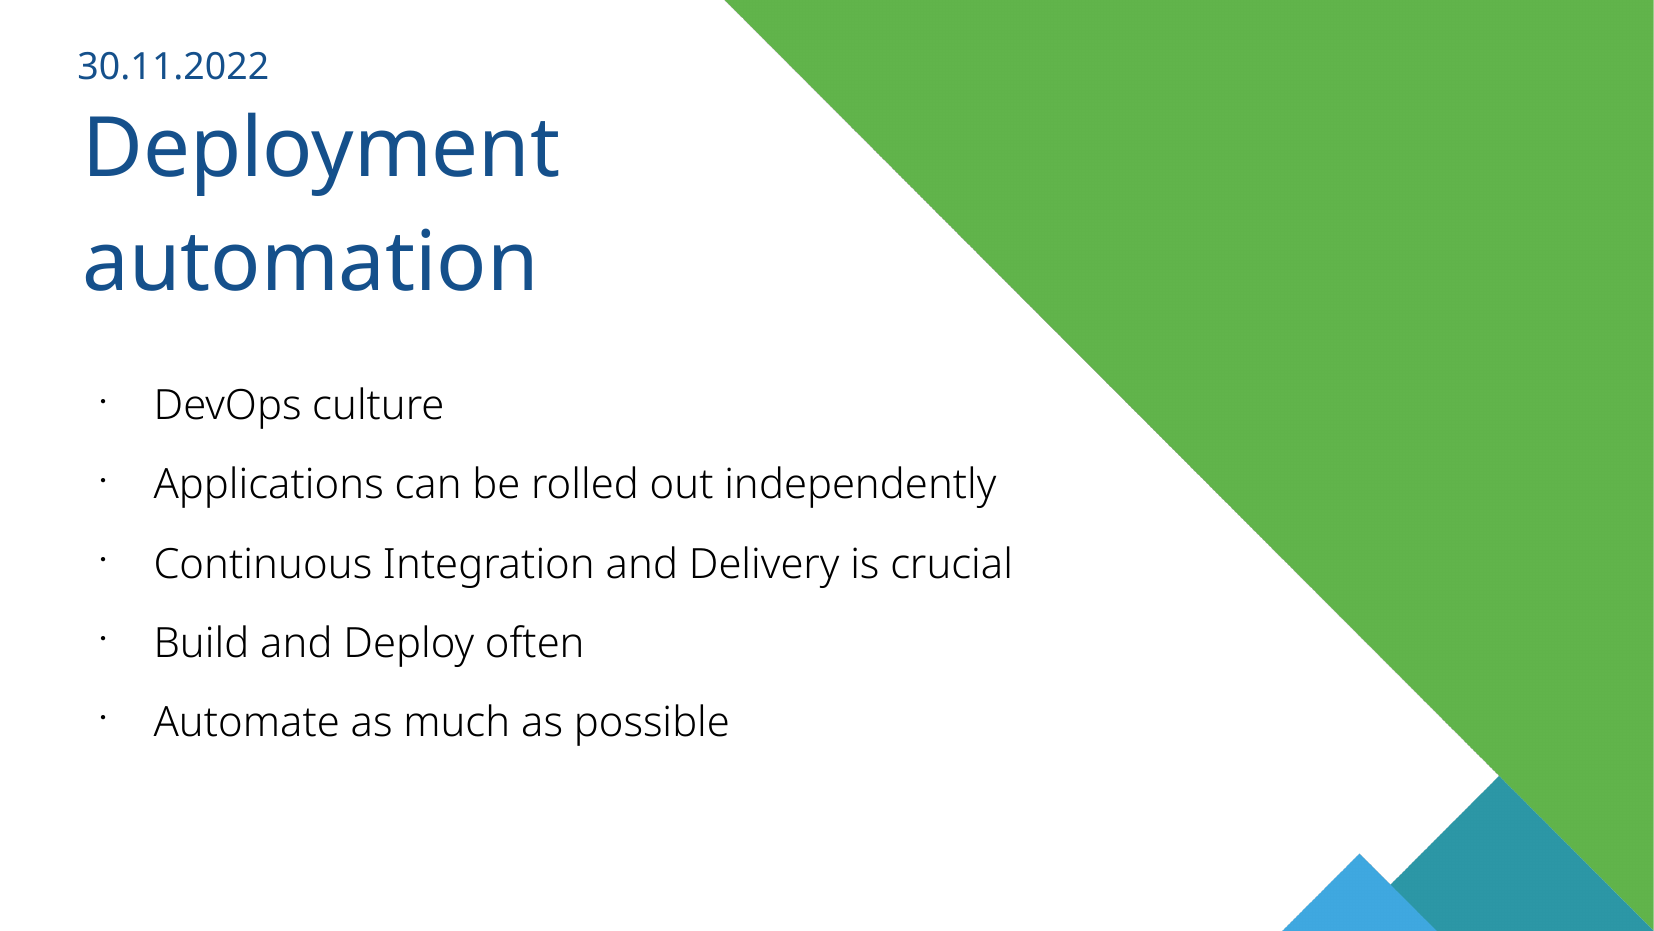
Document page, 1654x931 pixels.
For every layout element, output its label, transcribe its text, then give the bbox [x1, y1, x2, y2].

title Deployment automation [82, 57, 1571, 346]
list DevOps culture Applications can be rolled out independently Continuous Integration and Delivery is crucial Build and Deploy often Automate as much as possible [82, 375, 1571, 846]
picture [0, 0, 1654, 931]
